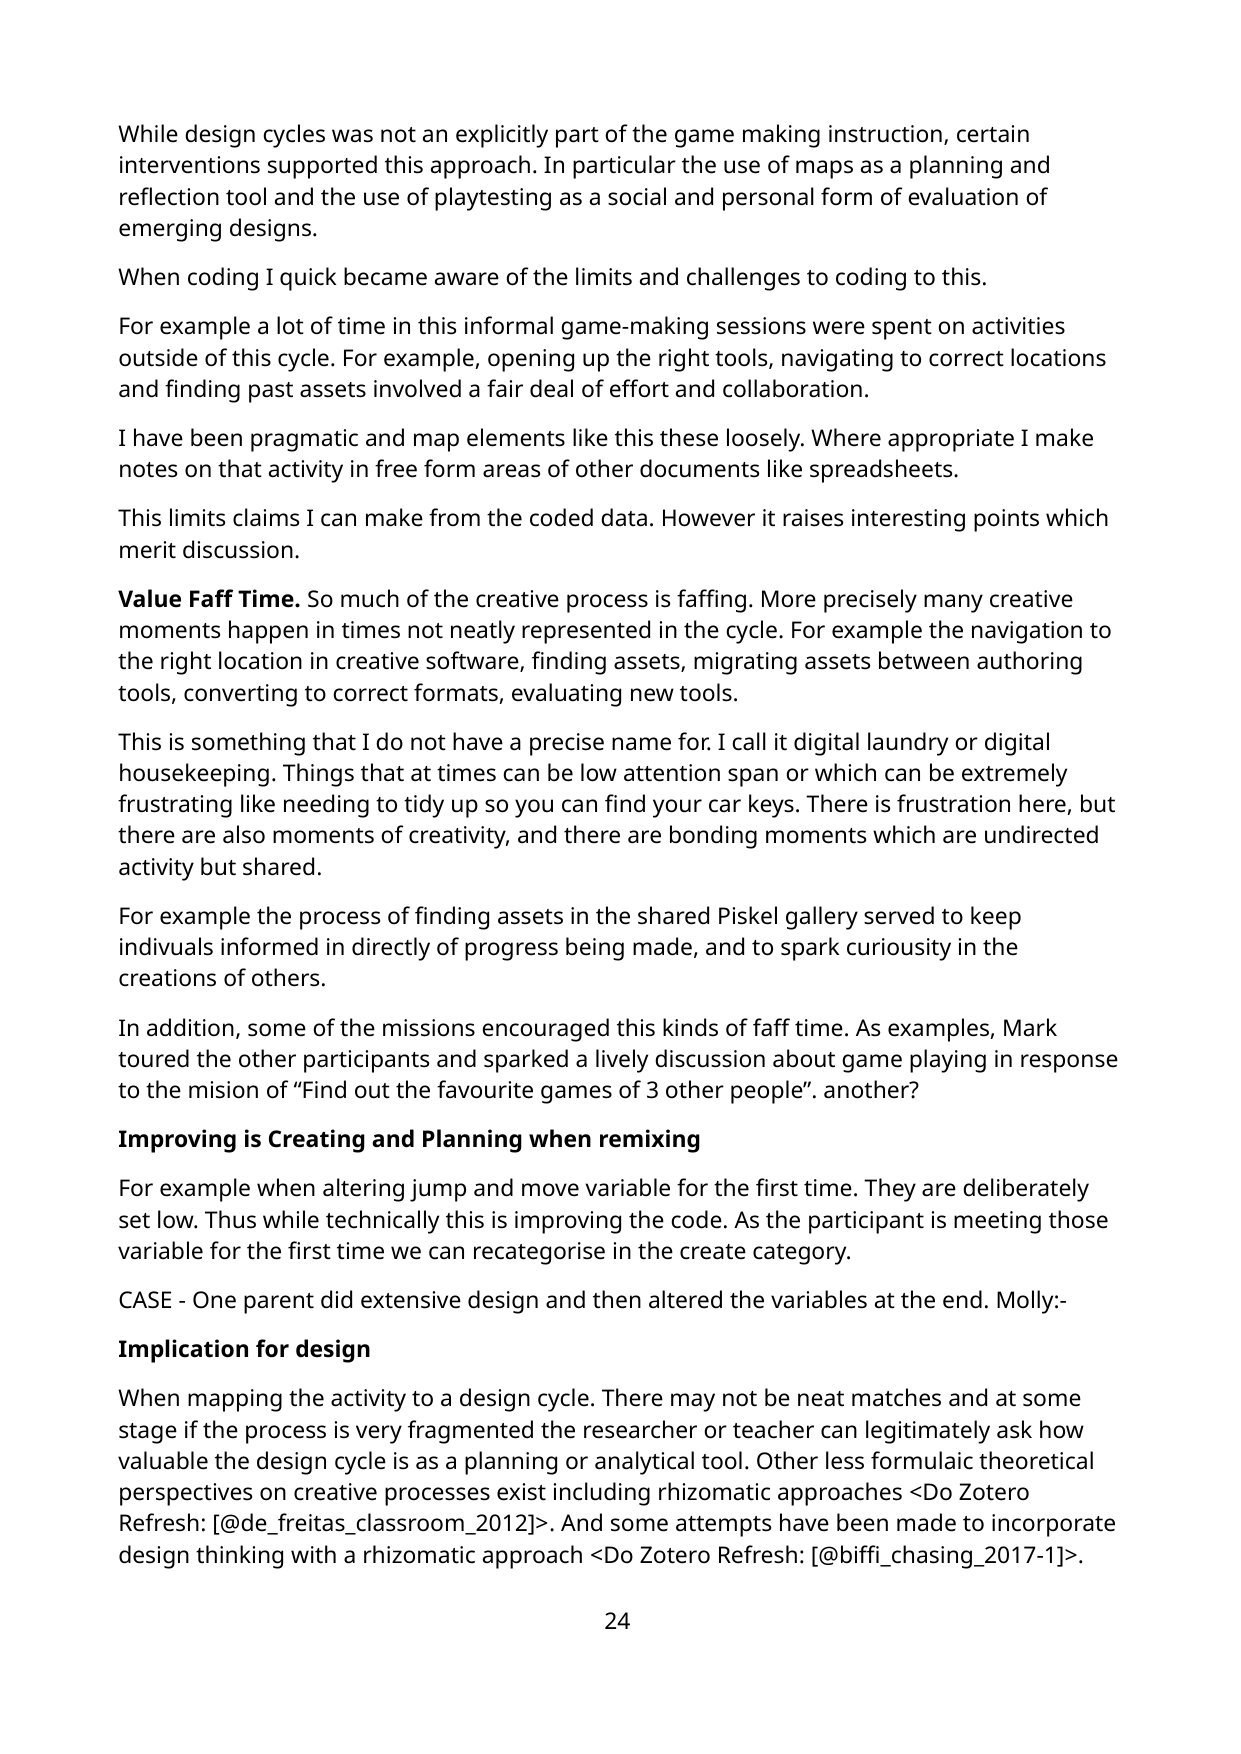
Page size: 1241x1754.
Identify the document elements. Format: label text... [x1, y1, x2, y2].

text CASE - One parent did extensive design and then altered the variables at the end. Molly:- [118, 1284, 1122, 1315]
text For example a lot of time in this informal game-making sessions were spent on activities outside of this cycle. For example, opening up the right tools, navigating to correct locations and finding past assets involved a fair deal of effort and collaboration. [118, 310, 1122, 404]
text For example when altering jump and move variable for the first time. They are deliberately set low. Thus while technically this is improving the code. As the participant is meeting those variable for the first time we can recategorise in the create category. [118, 1172, 1122, 1266]
text This is something that I do not have a precise name for. I call it digital laundry or digital housekeeping. Things that at times can be low attention span or which can be extremely frustrating like needing to tidy up so you can find your car keys. There is frustration here, but there are also moments of creativity, and there are bonding moments which are undirected activity but shared. [118, 726, 1122, 882]
text Implication for design [118, 1333, 1122, 1364]
text For example the process of finding assets in the shared Piskel gallery served to keep indivuals informed in directly of progress being made, and to spark curiousity in the creations of others. [118, 900, 1122, 993]
text I have been pragmatic and map elements like this these loosely. Where appropriate I make notes on that activity in free form areas of other documents like spreadsheets. [118, 422, 1122, 484]
text This limits claims I can make from the coded data. However it raises interesting points which merit discussion. [118, 502, 1122, 565]
text When mapping the activity to a design cycle. There may not be neat matches and at some stage if the process is very fragmented the researcher or teacher can legitimately ask how valuable the design cycle is as a planning or analytical tool. Other less formulaic theoretical perspectives on creative processes exist including rhizomatic approaches <Do Zotero Refresh: [@de_freitas_classroom_2012]>. And some attempts have been made to incorporate design thinking with a rhizomatic approach <Do Zotero Refresh: [@biffi_chasing_2017-1]>. [118, 1382, 1122, 1570]
text In addition, some of the missions encouraged this kinds of faff time. As examples, Mark toured the other participants and sparked a lively discussion about game playing in response to the mision of “Find out the favourite games of 3 other people”. another? [118, 1011, 1122, 1105]
text Improving is Creating and Planning when remixing [118, 1123, 1122, 1154]
text Value Faff Time. So much of the creative process is faffing. More precisely many creative moments happen in times not neatly represented in the cycle. For example the navigation to the right location in creative software, finding assets, migrating assets between authoring tools, converting to correct formats, evaluating new tools. [118, 583, 1122, 708]
text When coding I quick became aware of the limits and challenges to coding to this. [118, 261, 1122, 292]
text While design cycles was not an explicitly part of the game making instruction, certain interventions supported this approach. In particular the use of maps as a planning and reflection tool and the use of playtesting as a social and personal form of evaluation of emerging designs. [118, 118, 1122, 243]
